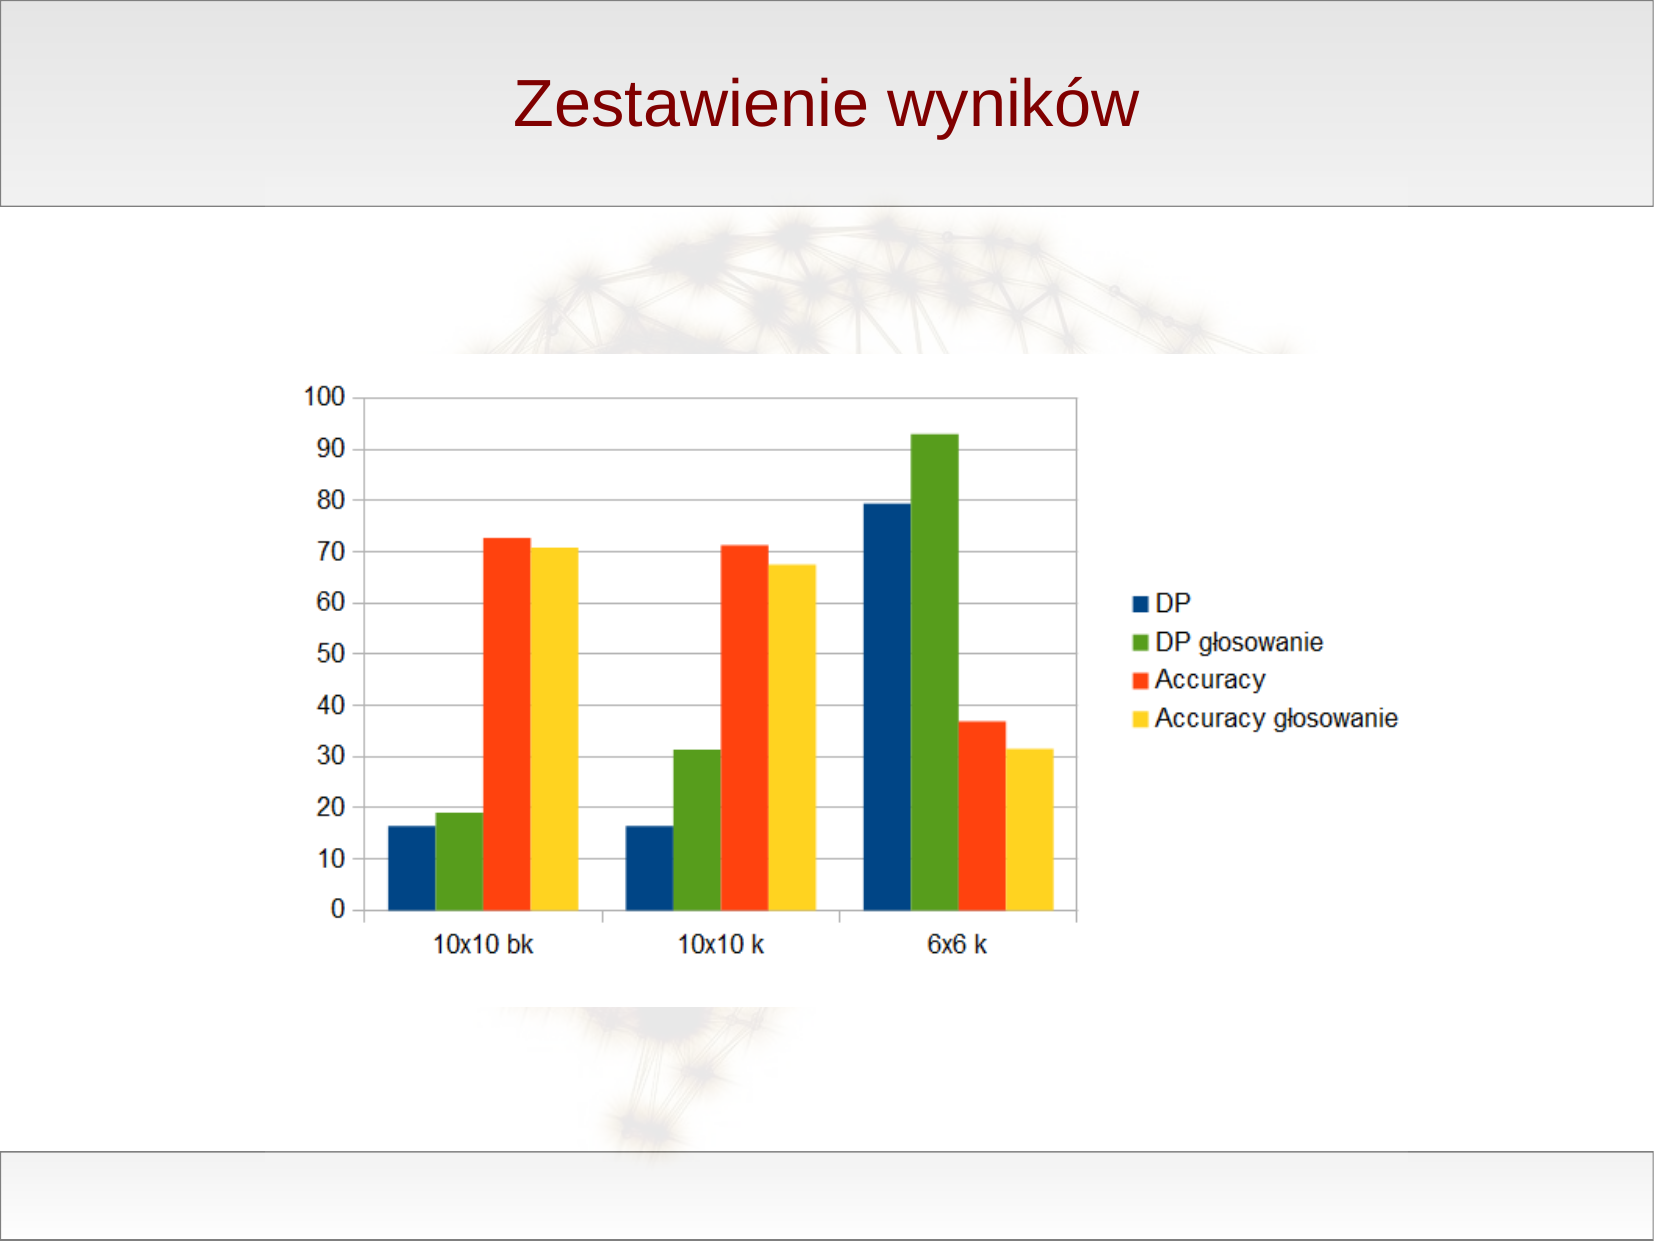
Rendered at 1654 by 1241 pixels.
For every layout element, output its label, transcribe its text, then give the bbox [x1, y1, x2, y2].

picture [253, 178, 1447, 1181]
title Zestawienie wyników [59, 29, 1595, 178]
